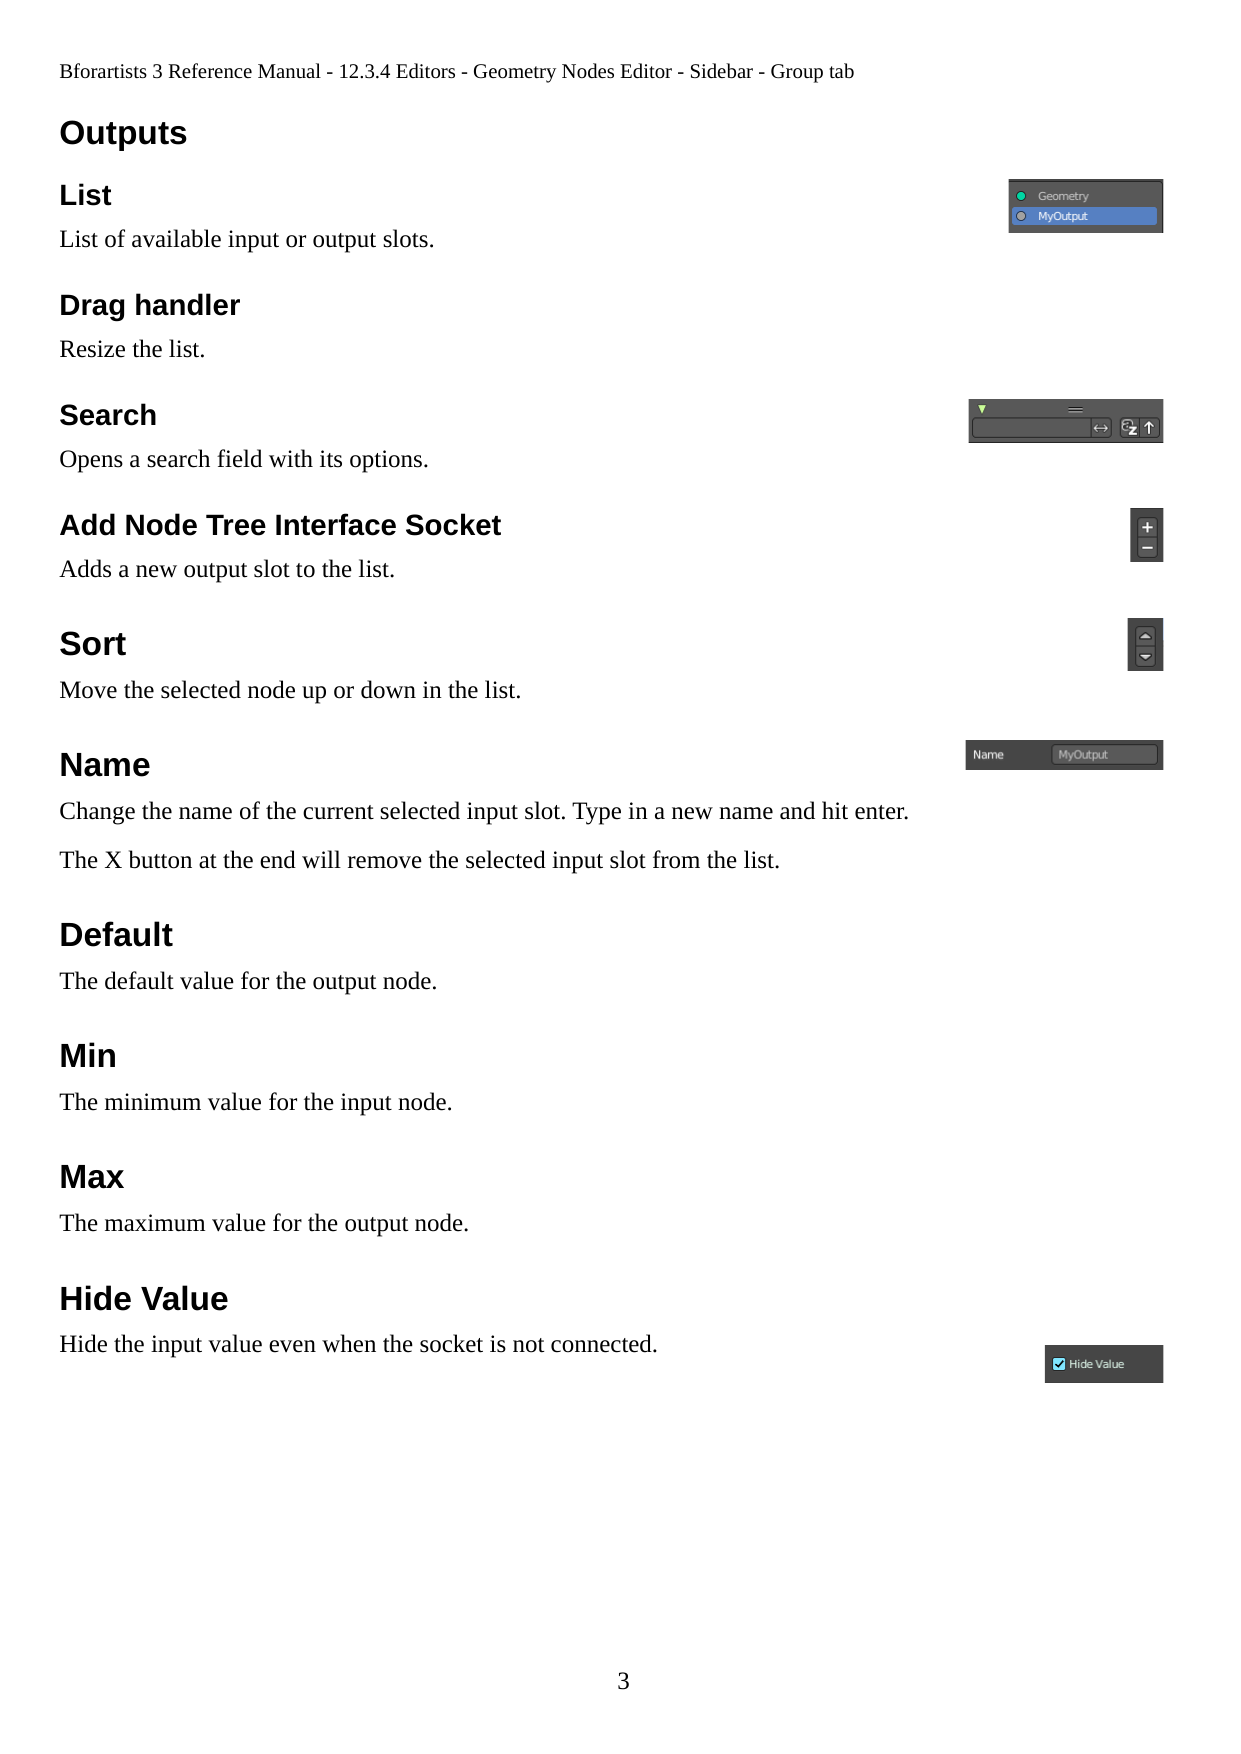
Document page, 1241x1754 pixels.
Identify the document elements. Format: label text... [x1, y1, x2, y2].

subtitle Search [59, 398, 1181, 432]
text Change the name of the current selected input slot. Type in a new name and hit enter. [59, 796, 1181, 825]
subtitle Sort [59, 624, 1127, 663]
picture [968, 399, 1164, 443]
text Opens a search field with its options. [59, 444, 1181, 473]
subtitle Hide Value [59, 1278, 1181, 1317]
subtitle [1164, 624, 1181, 663]
picture [1127, 618, 1164, 671]
picture [1008, 179, 1164, 233]
picture [1130, 508, 1164, 562]
text The X button at the end will remove the selected input slot from the list. [59, 845, 1181, 874]
text The default value for the output node. [59, 966, 1181, 995]
text Adds a new output slot to the list. [59, 554, 1181, 583]
subtitle Outputs [59, 113, 1181, 151]
text List of available input or output slots. [59, 224, 1181, 253]
picture [1044, 1345, 1164, 1383]
subtitle List [59, 178, 1181, 212]
picture [965, 740, 1164, 770]
text Move the selected node up or down in the list. [59, 675, 1181, 704]
text Resize the list. [59, 334, 1181, 363]
text The maximum value for the output node. [59, 1208, 1181, 1237]
subtitle Drag handler [59, 288, 1181, 322]
subtitle Name [59, 745, 1181, 784]
text Hide the input value even when the socket is not connected. [59, 1329, 1181, 1358]
subtitle Max [59, 1157, 1181, 1196]
subtitle Default [59, 915, 1181, 954]
subtitle Add Node Tree Interface Socket [59, 508, 1130, 542]
subtitle Min [59, 1036, 1181, 1075]
text The minimum value for the input node. [59, 1087, 1181, 1116]
